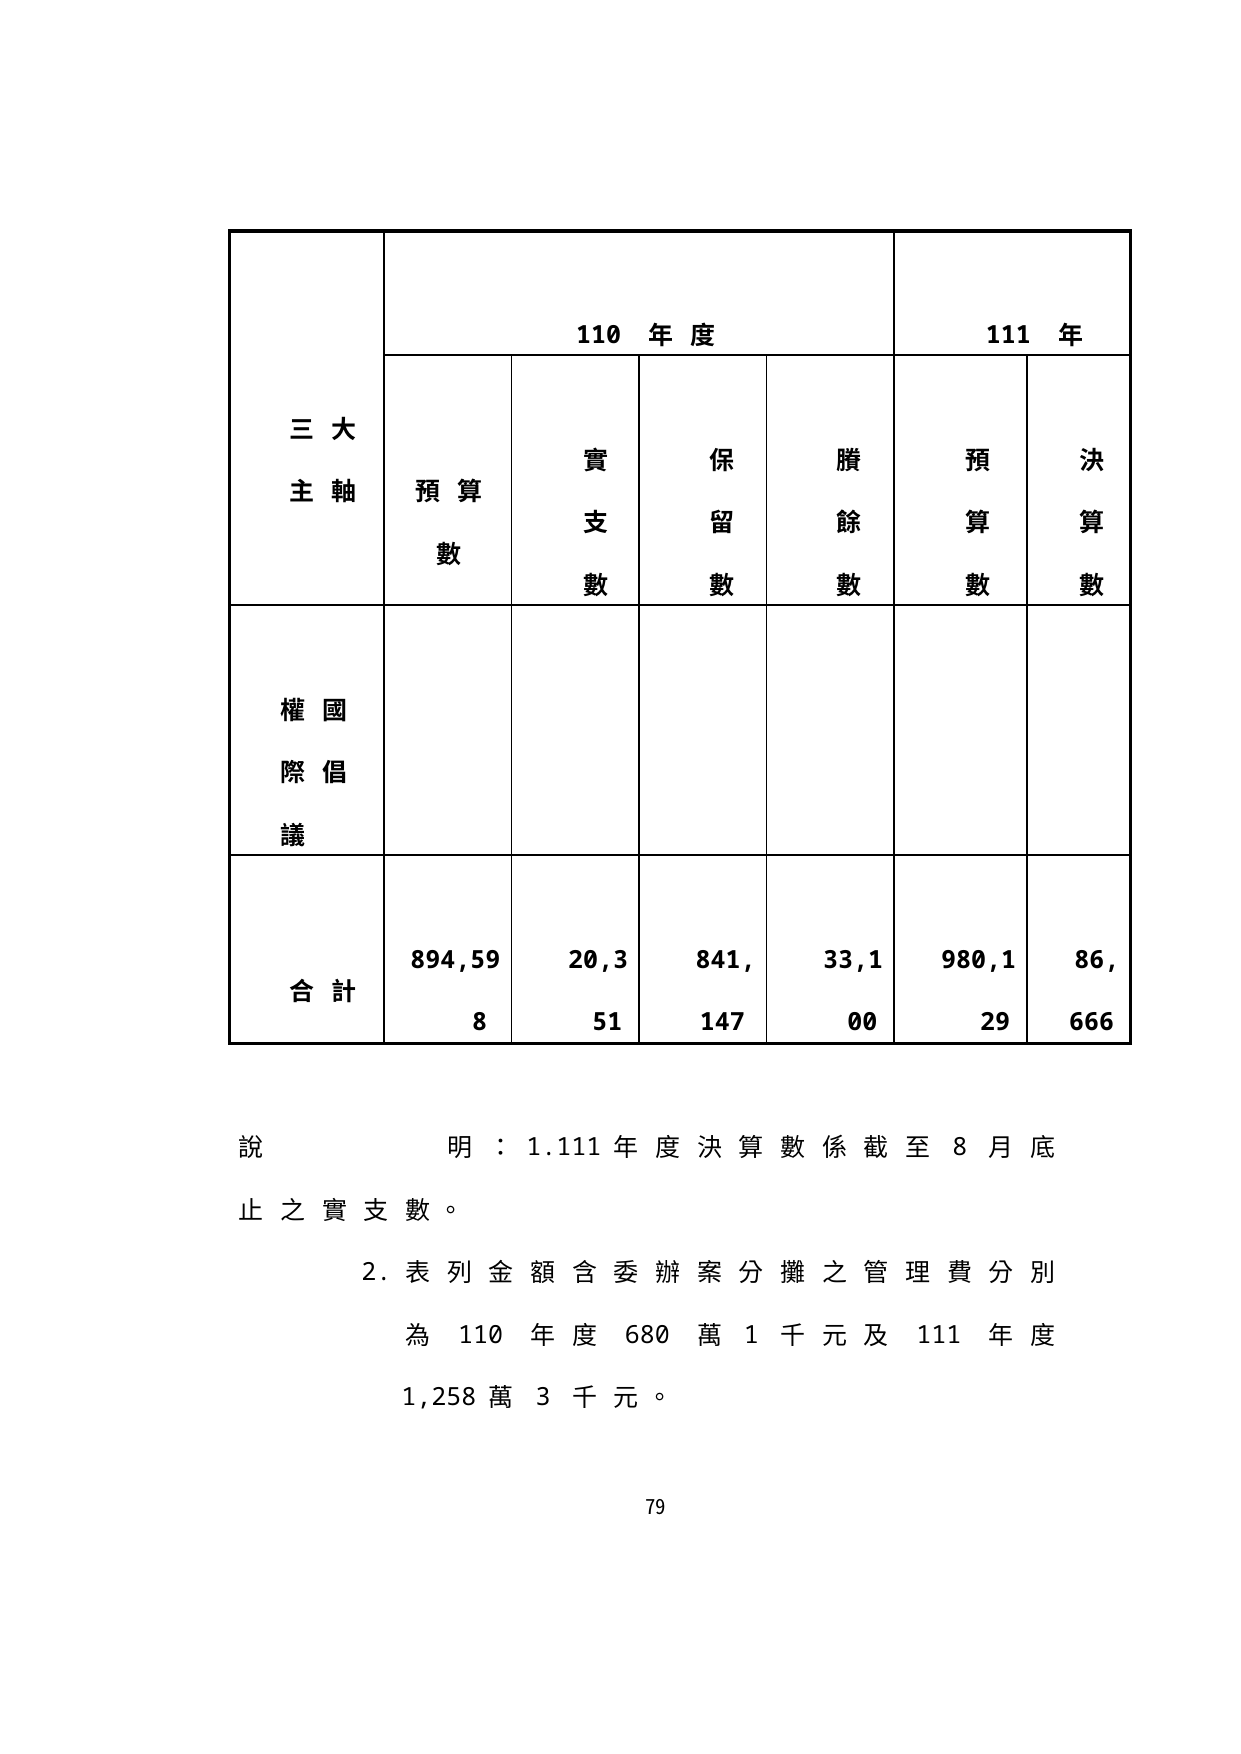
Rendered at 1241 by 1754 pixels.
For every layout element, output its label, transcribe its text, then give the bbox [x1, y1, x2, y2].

table_cell [767, 606, 893, 854]
table_cell 實支數 [512, 356, 638, 604]
table_cell 決算數 [1028, 356, 1129, 604]
table_cell 841,147 [640, 856, 766, 1042]
table_cell 合計 [231, 856, 383, 1042]
table_cell 980,129 [895, 856, 1026, 1042]
table_cell 86,666 [1028, 856, 1129, 1042]
table_cell 賸餘數 [767, 356, 893, 604]
table_cell [895, 606, 1026, 854]
table_header 111年 [895, 233, 1129, 354]
table_cell 保留數 [640, 356, 766, 604]
table_cell 20,351 [512, 856, 638, 1042]
table_cell 33,100 [767, 856, 893, 1042]
table_cell 894,598 [385, 856, 511, 1042]
text 說 明：1.111年度決算數係截至8月底止之實支數。 [218, 1104, 1066, 1229]
text 2.表列金額含委辦案分攤之管理費分別為110年度680萬1千元及111年度1,258萬3千元。 [345, 1229, 1096, 1417]
table_cell [512, 606, 638, 854]
table_header 三大主軸 [231, 233, 383, 604]
table_cell 權國際倡議 [231, 606, 383, 854]
table_header 110年度 [385, 233, 893, 354]
table_cell [385, 606, 511, 854]
table_cell 預算數 [385, 356, 511, 604]
table_cell [640, 606, 766, 854]
table_cell 預算數 [895, 356, 1026, 604]
table_cell [1028, 606, 1129, 854]
